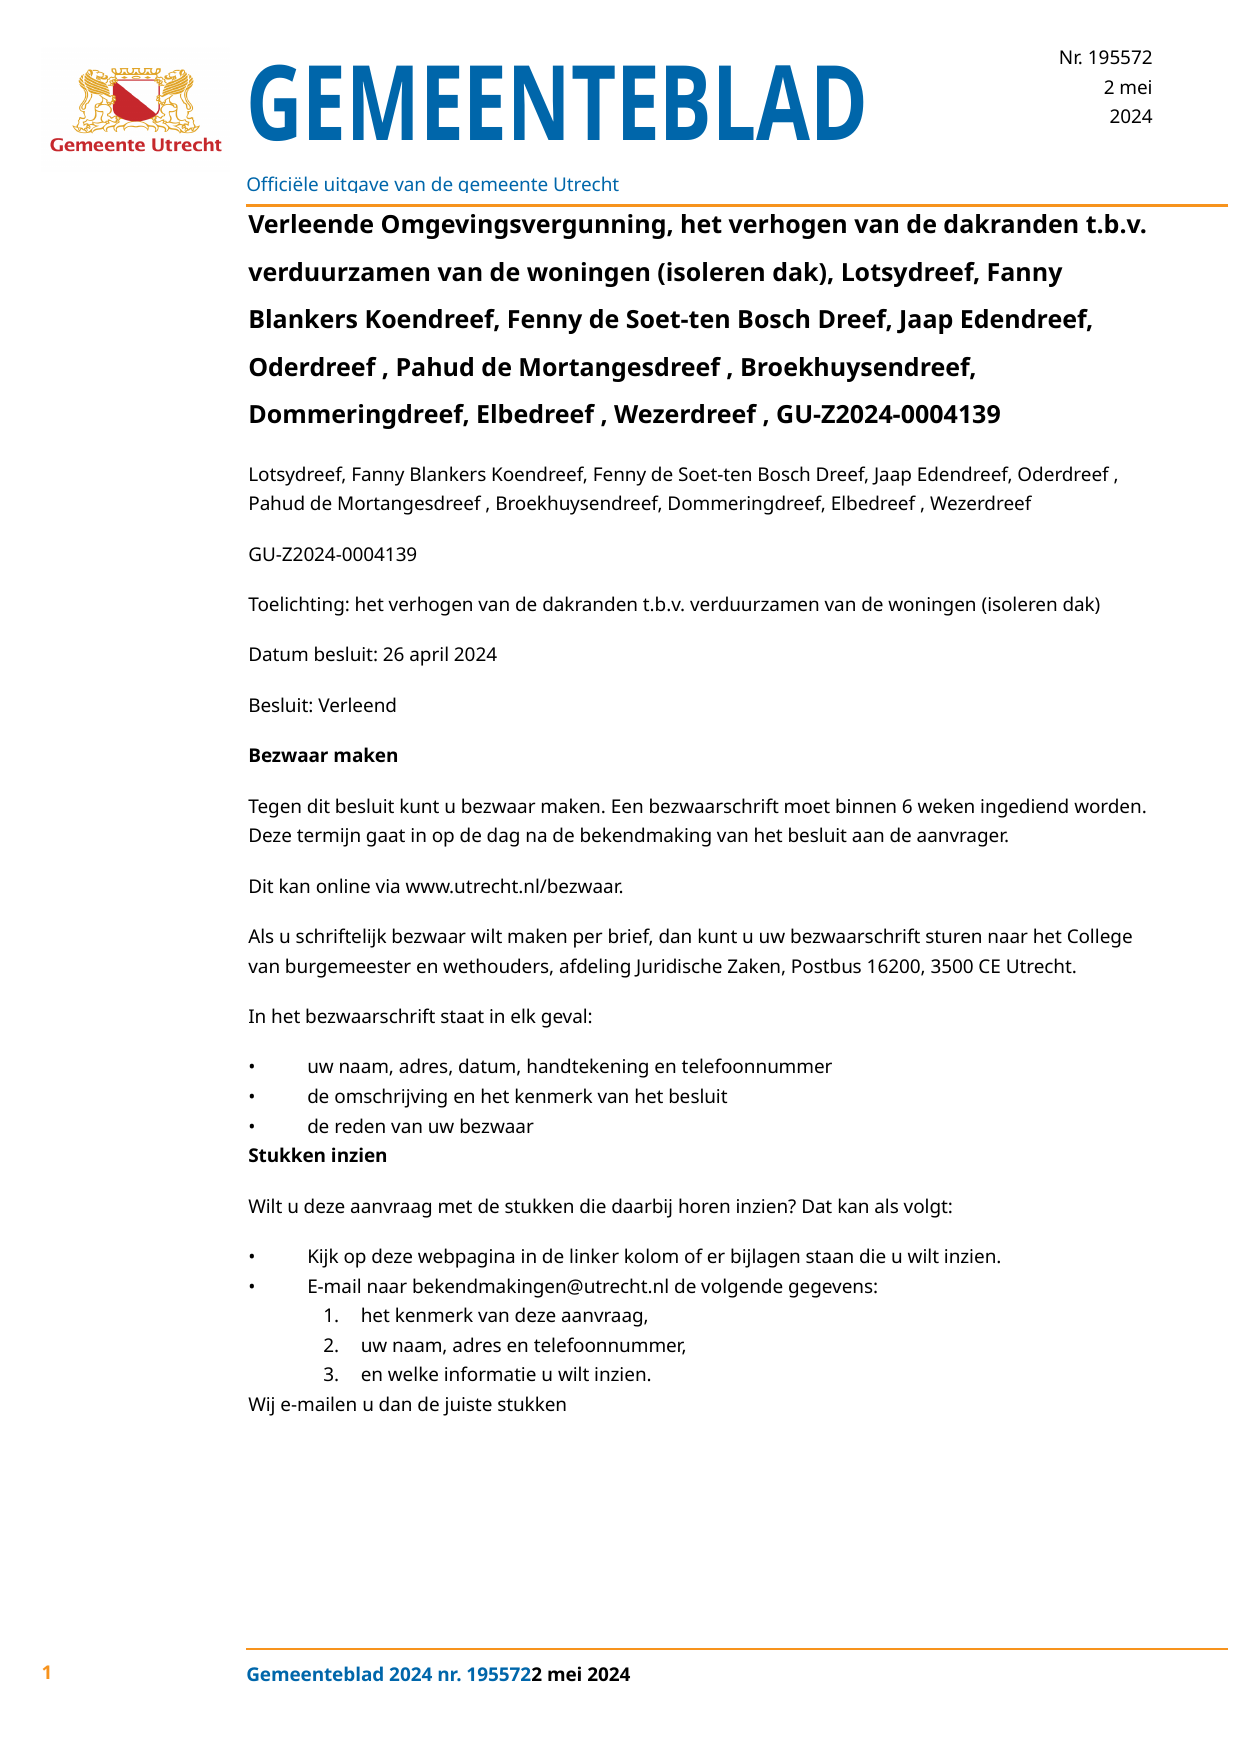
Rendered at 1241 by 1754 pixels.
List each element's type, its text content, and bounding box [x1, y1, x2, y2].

text Toelichting: het verhogen van de dakranden t.b.v. verduurzamen van de woningen (isoleren dak) [248, 591, 1152, 617]
text Stukken inzien [248, 1142, 1152, 1168]
list uw naam, adres en telefoonnummer, [323, 1332, 1152, 1358]
list de reden van uw bezwaar [248, 1113, 1152, 1138]
text Tegen dit besluit kunt u bezwaar maken. Een bezwaarschrift moet binnen 6 weken ingediend worden. Deze termijn gaat in op de dag na de bekendmaking van het besluit aan de aanvrager. [248, 793, 1152, 848]
text Besluit: Verleend [248, 692, 1152, 718]
list de omschrijving en het kenmerk van het besluit [248, 1083, 1152, 1109]
text Bezwaar maken [248, 742, 1152, 768]
list en welke informatie u wilt inzien. [323, 1362, 1152, 1387]
text Datum besluit: 26 april 2024 [248, 642, 1152, 667]
list E-mail naar bekendmakingen@utrecht.nl de volgende gegevens: [248, 1273, 1152, 1298]
text Wij e-mailen u dan de juiste stukken [248, 1391, 1152, 1417]
text GU-Z2024-0004139 [248, 541, 1152, 566]
list het kenmerk van deze aanvraag, [323, 1302, 1152, 1328]
picture [41, 47, 231, 172]
text Dit kan online via www.utrecht.nl/bezwaar. [248, 873, 1152, 898]
list Kijk op deze webpagina in de linker kolom of er bijlagen staan die u wilt inzien. [248, 1243, 1152, 1269]
text In het bezwaarschrift staat in elk geval: [248, 1003, 1152, 1029]
text Wilt u deze aanvraag met de stukken die daarbij horen inzien? Dat kan als volgt: [248, 1193, 1152, 1218]
list uw naam, adres, datum, handtekening en telefoonnummer [248, 1054, 1152, 1079]
text Verleende Omgevingsvergunning, het verhogen van de dakranden t.b.v. verduurzamen van de woningen (isoleren dak), Lotsydreef, Fanny Blankers Koendreef, Fenny de Soet-ten Bosch Dreef, Jaap Edendreef, Oderdreef , Pahud de Mortangesdreef , Broekhuysendreef, Dommeringdreef, Elbedreef , Wezerdreef , GU-Z2024-0004139 [248, 207, 1152, 431]
text Als u schriftelijk bezwaar wilt maken per brief, dan kunt u uw bezwaarschrift sturen naar het College van burgemeester en wethouders, afdeling Juridische Zaken, Postbus 16200, 3500 CE Utrecht. [248, 923, 1152, 978]
text Lotsydreef, Fanny Blankers Koendreef, Fenny de Soet-ten Bosch Dreef, Jaap Edendreef, Oderdreef , Pahud de Mortangesdreef , Broekhuysendreef, Dommeringdreef, Elbedreef , Wezerdreef [248, 461, 1152, 516]
